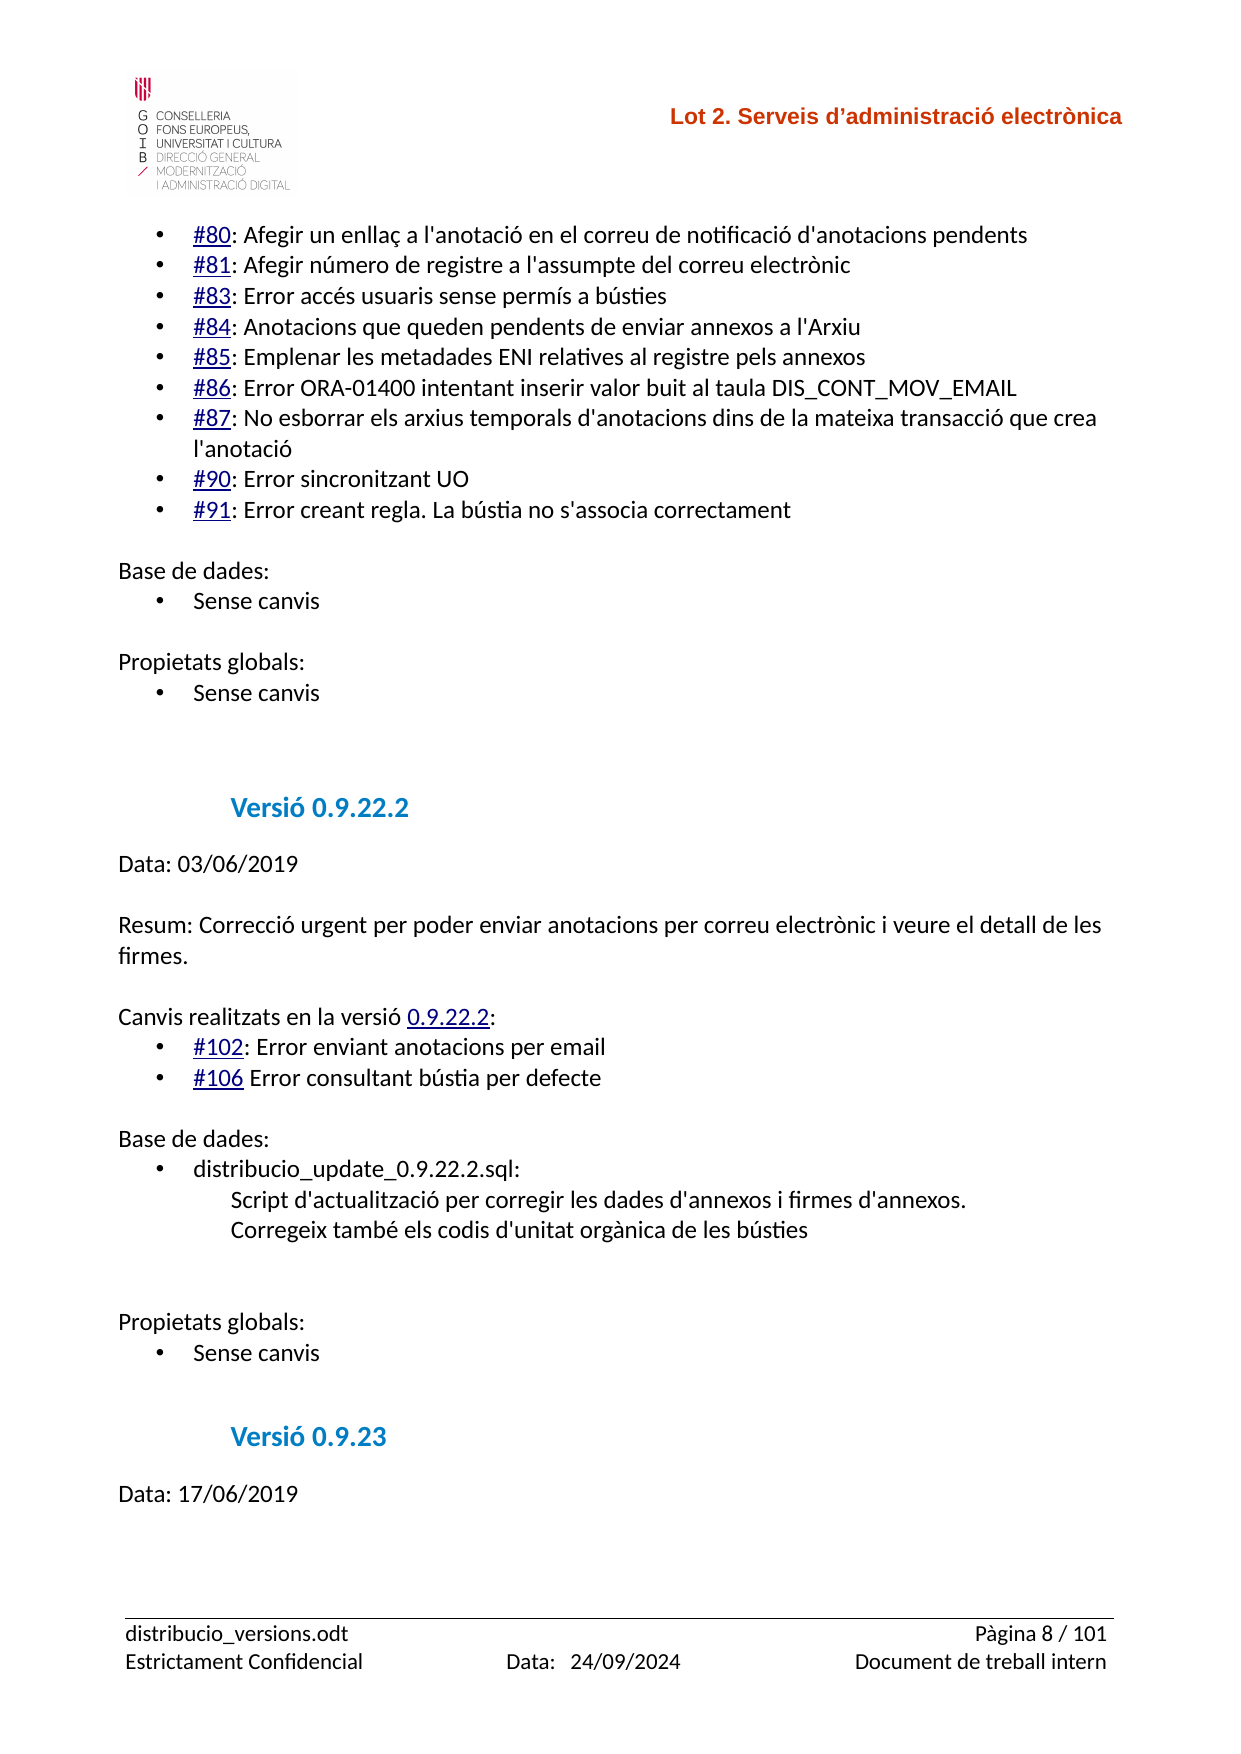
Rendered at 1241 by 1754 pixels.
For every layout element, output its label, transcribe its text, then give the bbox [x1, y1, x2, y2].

list Sense canvis [156, 1337, 1122, 1367]
list #85: Emplenar les metadades ENI relatives al registre pels annexos [156, 341, 1122, 372]
text Base de dades: [118, 555, 1122, 585]
list #86: Error ORA-01400 intentant inserir valor buit al taula DIS_CONT_MOV_EMAIL [156, 372, 1122, 402]
list #83: Error accés usuaris sense permís a bústies [156, 280, 1122, 311]
list #87: No esborrar els arxius temporals d'anotacions dins de la mateixa transacció que crea l'anotació [156, 402, 1122, 463]
text Canvis realitzats en la versió 0.9.22.2: [118, 1001, 1122, 1032]
list distribucio_update_0.9.22.2.sql: [156, 1154, 1122, 1184]
text Data: 17/06/2019 [118, 1478, 1122, 1508]
text Data: 03/06/2019 [118, 848, 1122, 879]
text Propietats globals: [118, 646, 1122, 677]
list Sense canvis [156, 585, 1122, 616]
list Corregeix també els codis d'unitat orgànica de les bústies [193, 1215, 1122, 1245]
text Base de dades: [118, 1123, 1122, 1154]
text Resum: Correcció urgent per poder enviar anotacions per correu electrònic i veure el detall de les firmes. [118, 909, 1122, 971]
list #91: Error creant regla. La bústia no s'associa correctament [156, 494, 1122, 524]
list Sense canvis [156, 677, 1122, 707]
picture [126, 70, 299, 197]
list #80: Afegir un enllaç a l'anotació en el correu de notificació d'anotacions pendents [156, 219, 1122, 250]
list #106 Error consultant bústia per defecte [156, 1062, 1122, 1093]
list #84: Anotacions que queden pendents de enviar annexos a l'Arxiu [156, 311, 1122, 341]
subtitle Versió 0.9.22.2 [153, 789, 1122, 825]
list #81: Afegir número de registre a l'assumpte del correu electrònic [156, 250, 1122, 280]
list #90: Error sincronitzant UO [156, 463, 1122, 494]
list #102: Error enviant anotacions per email [156, 1032, 1122, 1062]
subtitle Versió 0.9.23 [153, 1418, 1122, 1454]
list Script d'actualització per corregir les dades d'annexos i firmes d'annexos. [193, 1184, 1122, 1215]
text Propietats globals: [118, 1306, 1122, 1337]
